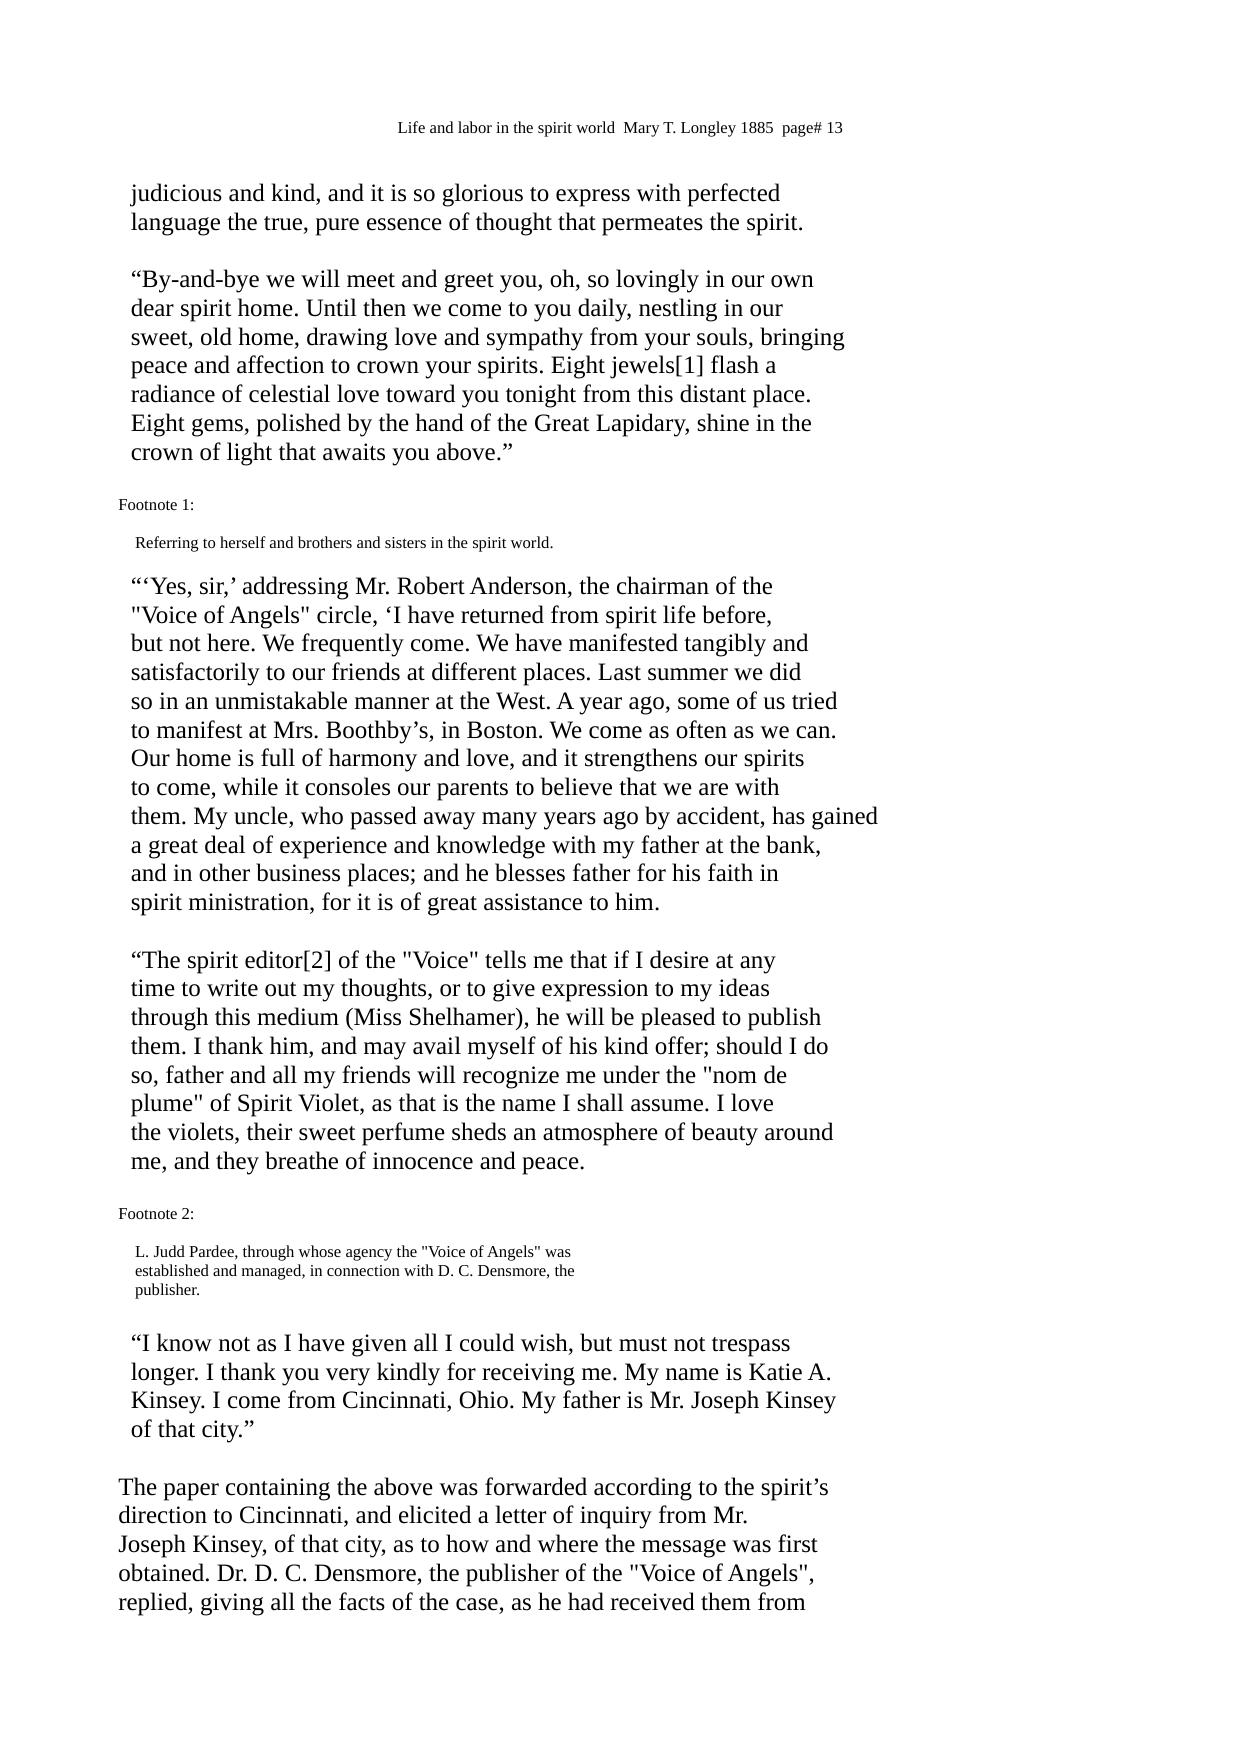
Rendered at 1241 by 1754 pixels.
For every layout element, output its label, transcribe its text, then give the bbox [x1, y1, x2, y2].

text and in other business places; and he blesses father for his faith in [118, 858, 1122, 887]
text “The spirit editor[2] of the "Voice" tells me that if I desire at any [118, 945, 1122, 973]
text language the true, pure essence of thought that permeates the spirit. [118, 207, 1122, 236]
text “I know not as I have given all I could wish, but must not trespass [118, 1328, 1122, 1357]
text longer. I thank you very kindly for receiving me. My name is Katie A. [118, 1357, 1122, 1386]
text so, father and all my friends will recognize me under the "nom de [118, 1060, 1122, 1088]
text a great deal of experience and knowledge with my father at the bank, [118, 830, 1122, 858]
text “By-and-bye we will meet and greet you, oh, so lovingly in our own [118, 264, 1122, 293]
text to come, while it consoles our parents to believe that we are with [118, 772, 1122, 801]
text replied, giving all the facts of the case, as he had received them from [118, 1587, 1122, 1616]
text so in an unmistakable manner at the West. A year ago, some of us tried [118, 686, 1122, 715]
text The paper containing the above was forwarded according to the spirit’s [118, 1472, 1122, 1501]
text publisher. [118, 1280, 1122, 1299]
text them. I thank him, and may avail myself of his kind offer; should I do [118, 1031, 1122, 1060]
text through this medium (Miss Shelhamer), he will be pleased to publish [118, 1002, 1122, 1031]
text Our home is full of harmony and love, and it strengthens our spirits [118, 743, 1122, 772]
text “‘Yes, sir,’ addressing Mr. Robert Anderson, the chairman of the [118, 571, 1122, 600]
text but not here. We frequently come. We have manifested tangibly and [118, 628, 1122, 657]
text peace and affection to crown your spirits. Eight jewels[1] flash a [118, 351, 1122, 379]
text to manifest at Mrs. Boothby’s, in Boston. We come as often as we can. [118, 715, 1122, 743]
text me, and they breathe of innocence and peace. [118, 1146, 1122, 1175]
text radiance of celestial love toward you tonight from this distant place. [118, 379, 1122, 408]
text L. Judd Pardee, through whose agency the "Voice of Angels" was [118, 1242, 1122, 1261]
text plume" of Spirit Violet, as that is the name I shall assume. I love [118, 1088, 1122, 1117]
text sweet, old home, drawing love and sympathy from your souls, bringing [118, 322, 1122, 351]
text dear spirit home. Until then we come to you daily, nestling in our [118, 293, 1122, 322]
text judicious and kind, and it is so glorious to express with perfected [118, 178, 1122, 207]
text satisfactorily to our friends at different places. Last summer we did [118, 657, 1122, 686]
text Referring to herself and brothers and sisters in the spirit world. [118, 533, 1122, 552]
text established and managed, in connection with D. C. Densmore, the [118, 1261, 1122, 1280]
text spirit ministration, for it is of great assistance to him. [118, 887, 1122, 916]
text them. My uncle, who passed away many years ago by accident, has gained [118, 801, 1122, 830]
text obtained. Dr. D. C. Densmore, the publisher of the "Voice of Angels", [118, 1558, 1122, 1587]
text Eight gems, polished by the hand of the Great Lapidary, shine in the [118, 408, 1122, 437]
text Kinsey. I come from Cincinnati, Ohio. My father is Mr. Joseph Kinsey [118, 1386, 1122, 1414]
text of that city.” [118, 1414, 1122, 1443]
text "Voice of Angels" circle, ‘I have returned from spirit life before, [118, 600, 1122, 628]
text Footnote 2: [118, 1203, 1122, 1223]
text the violets, their sweet perfume sheds an atmosphere of beauty around [118, 1117, 1122, 1146]
text Joseph Kinsey, of that city, as to how and where the message was first [118, 1529, 1122, 1558]
text direction to Cincinnati, and elicited a letter of inquiry from Mr. [118, 1501, 1122, 1529]
text crown of light that awaits you above.” [118, 437, 1122, 466]
text Footnote 1: [118, 494, 1122, 513]
text time to write out my thoughts, or to give expression to my ideas [118, 973, 1122, 1002]
